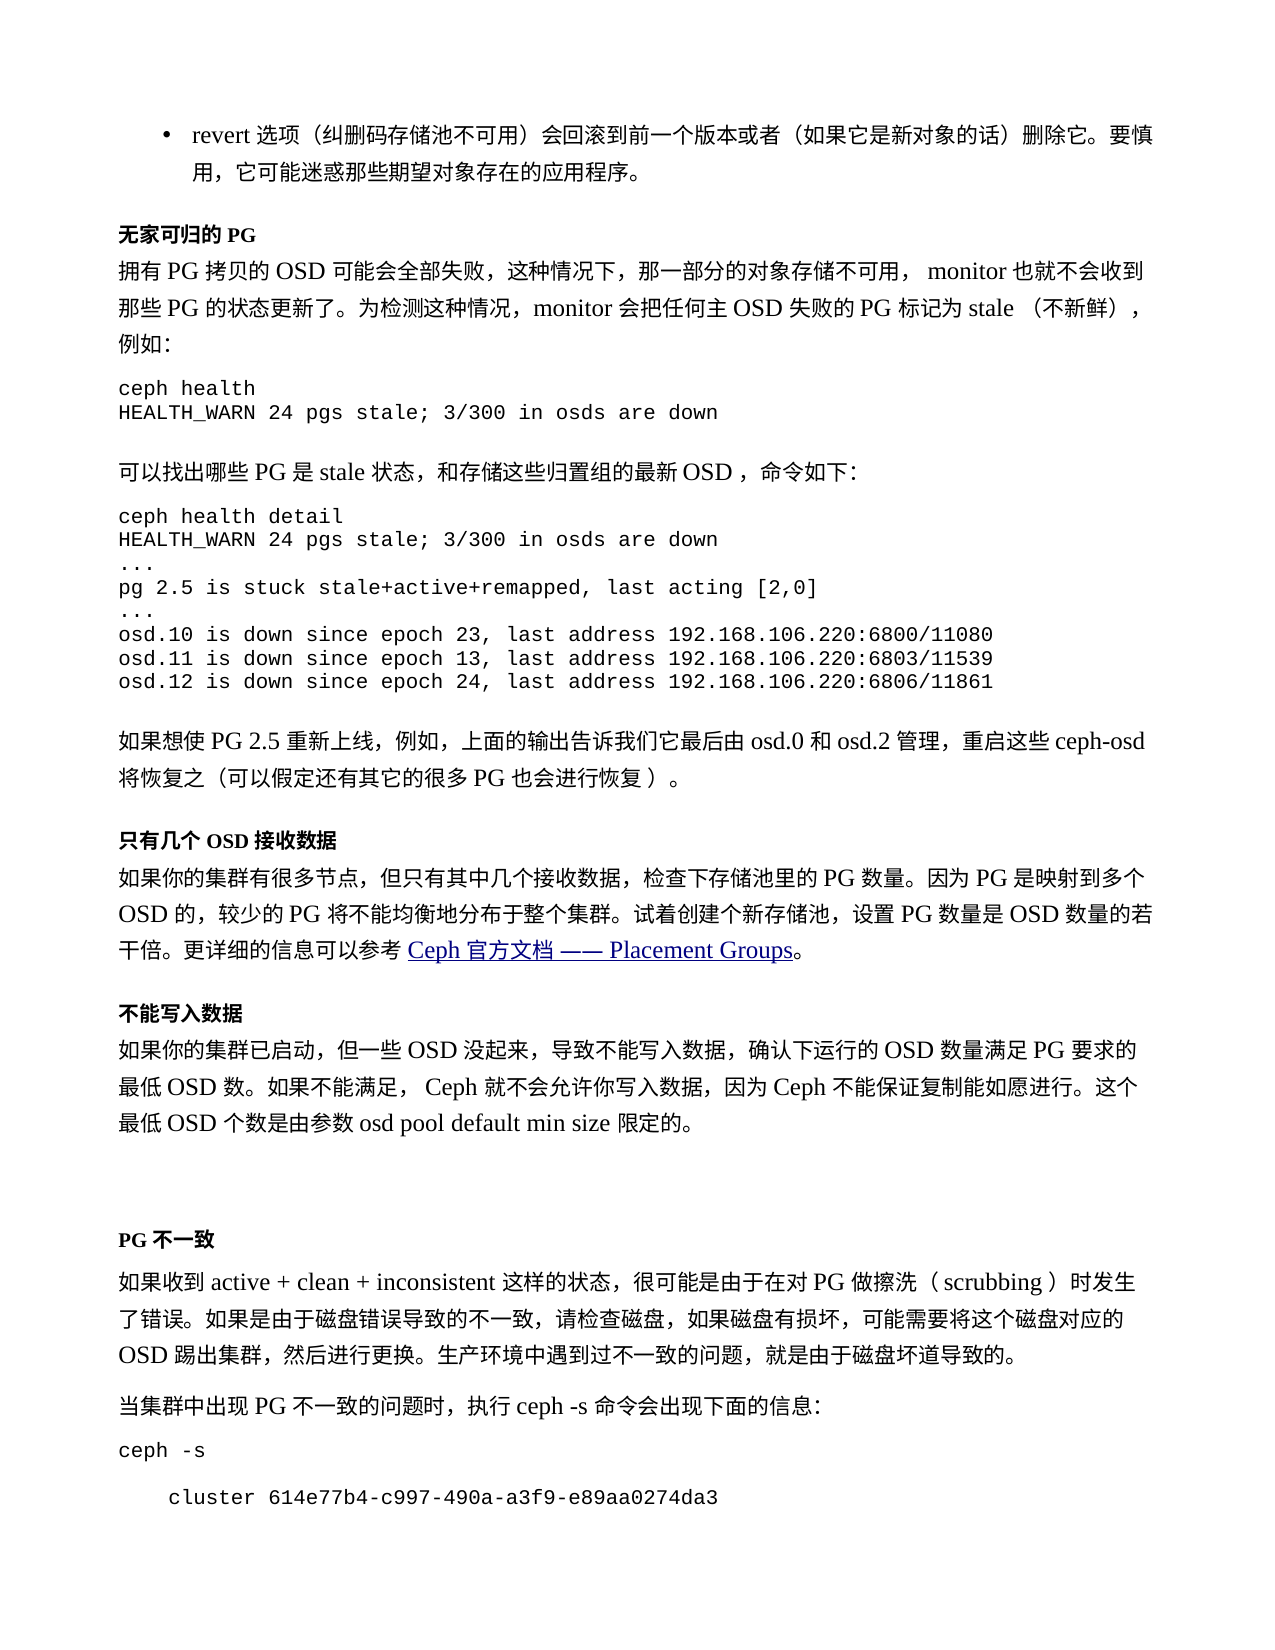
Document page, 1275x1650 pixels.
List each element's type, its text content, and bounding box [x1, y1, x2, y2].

subtitle 无家可归的 PG [118, 218, 1157, 248]
text HEALTH_WARN 24 pgs stale; 3/300 in osds are down [118, 529, 1157, 553]
text osd.12 is down since epoch 24, last address 192.168.106.220:6806/11861 [118, 671, 1157, 695]
text osd.10 is down since epoch 23, last address 192.168.106.220:6800/11080 [118, 624, 1157, 648]
text 可以找出哪些 PG 是 stale 状态，和存储这些归置组的最新 OSD ，命令如下： [118, 455, 1157, 486]
text ... [118, 600, 1157, 624]
text 当集群中出现 PG 不一致的问题时，执行 ceph -s 命令会出现下面的信息： [118, 1389, 1157, 1421]
list revert 选项（纠删码存储池不可用）会回滚到前一个版本或者（如果它是新对象的话）删除它。要慎用，它可能迷惑那些期望对象存在的应用程序。 [162, 118, 1157, 186]
subtitle 只有几个 OSD 接收数据 [118, 824, 1157, 854]
text 如果收到 active + clean + inconsistent 这样的状态，很可能是由于在对 PG 做擦洗（ scrubbing ）时发生了错误。如果是由于磁盘错误导致的不一致，请检查磁盘，如果磁盘有损坏，可能需要将这个磁盘对应的 OSD 踢出集群，然后进行更换。生产环境中遇到过不一致的问题，就是由于磁盘坏道导致的。 [118, 1265, 1157, 1370]
text osd.11 is down since epoch 13, last address 192.168.106.220:6803/11539 [118, 648, 1157, 671]
text 如果想使 PG 2.5 重新上线，例如，上面的输出告诉我们它最后由 osd.0 和 osd.2 管理，重启这些 ceph-osd 将恢复之（可以假定还有其它的很多 PG 也会进行恢复 ）。 [118, 724, 1157, 792]
text pg 2.5 is stuck stale+active+remapped, last acting [2,0] [118, 577, 1157, 600]
text ... [118, 553, 1157, 577]
text 拥有 PG 拷贝的 OSD 可能会全部失败，这种情况下，那一部分的对象存储不可用， monitor 也就不会收到那些 PG 的状态更新了。为检测这种情况，monitor 会把任何主 OSD 失败的 PG 标记为 stale （不新鲜），例如： [118, 254, 1157, 359]
text HEALTH_WARN 24 pgs stale; 3/300 in osds are down [118, 402, 1157, 425]
text cluster 614e77b4-c997-490a-a3f9-e89aa0274da3 [118, 1487, 1157, 1511]
text 如果你的集群有很多节点，但只有其中几个接收数据，检查下存储池里的 PG 数量。因为 PG 是映射到多个 OSD 的，较少的 PG 将不能均衡地分布于整个集群。试着创建个新存储池，设置 PG 数量是 OSD 数量的若干倍。更详细的信息可以参考 Ceph 官方文档 —— Placement Groups。 [118, 861, 1157, 965]
text ceph health [118, 378, 1157, 402]
subtitle PG 不一致 [118, 1223, 1157, 1253]
text ceph health detail [118, 506, 1157, 529]
text ceph -s [118, 1440, 1157, 1464]
subtitle 不能写入数据 [118, 997, 1157, 1027]
text 如果你的集群已启动，但一些 OSD 没起来，导致不能写入数据，确认下运行的 OSD 数量满足 PG 要求的最低 OSD 数。如果不能满足， Ceph 就不会允许你写入数据，因为 Ceph 不能保证复制能如愿进行。这个最低 OSD 个数是由参数 osd pool default min size 限定的。 [118, 1033, 1157, 1138]
